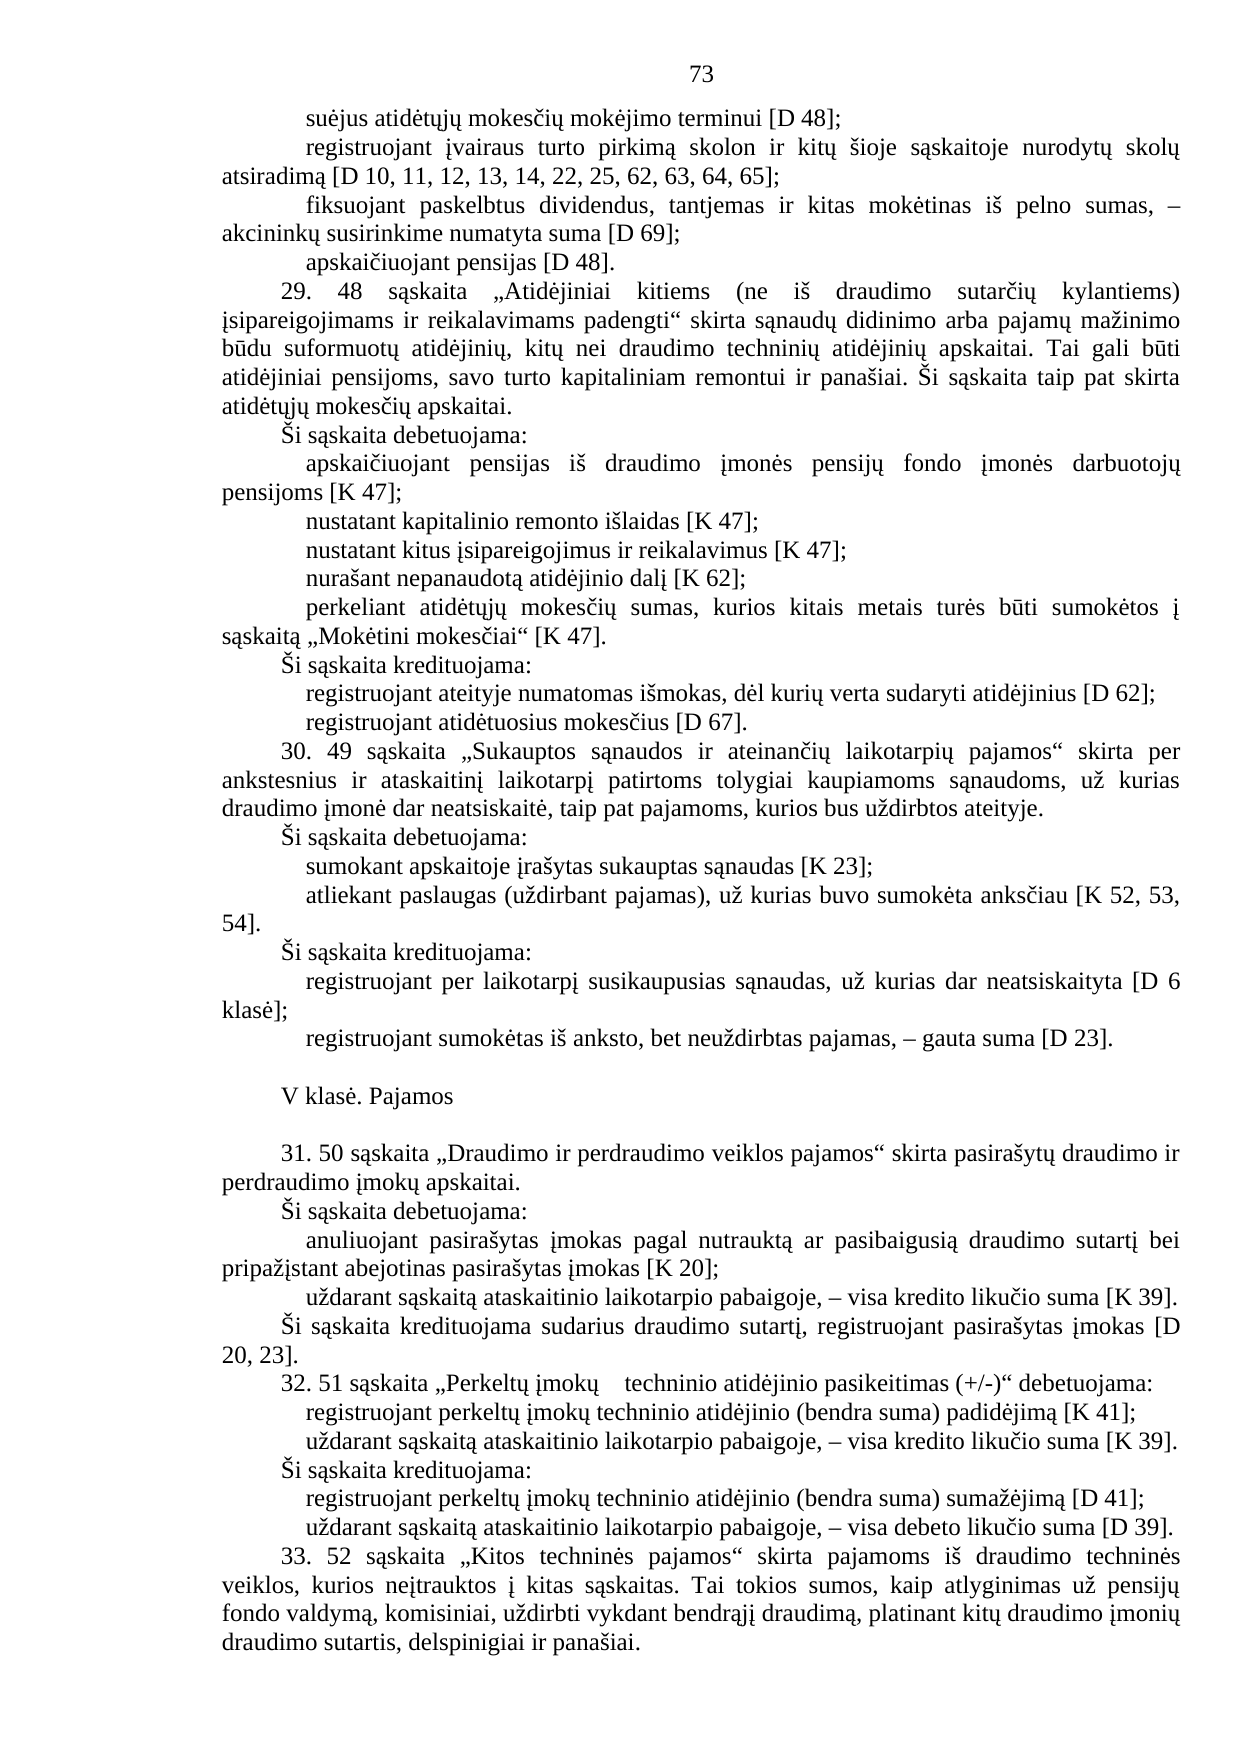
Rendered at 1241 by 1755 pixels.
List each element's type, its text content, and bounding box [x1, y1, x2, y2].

text uždarant sąskaitą ataskaitinio laikotarpio pabaigoje, – visa kredito likučio suma [K 39]. [222, 1426, 1181, 1455]
text uždarant sąskaitą ataskaitinio laikotarpio pabaigoje, – visa kredito likučio suma [K 39]. [222, 1282, 1181, 1311]
text nustatant kitus įsipareigojimus ir reikalavimus [K 47]; [222, 535, 1181, 563]
text 31. 50 sąskaita „Draudimo ir perdraudimo veiklos pajamos“ skirta pasirašytų draudimo ir perdraudimo įmokų apskaitai. [222, 1138, 1181, 1196]
text uždarant sąskaitą ataskaitinio laikotarpio pabaigoje, – visa debeto likučio suma [D 39]. [222, 1512, 1181, 1541]
text Ši sąskaita kredituojama sudarius draudimo sutartį, registruojant pasirašytas įmokas [D 20, 23]. [222, 1311, 1181, 1368]
text 33. 52 sąskaita „Kitos techninės pajamos“ skirta pajamoms iš draudimo techninės veiklos, kurios neįtrauktos į kitas sąskaitas. Tai tokios sumos, kaip atlyginimas už pensijų fondo valdymą, komisiniai, uždirbti vykdant bendrąjį draudimą, platinant kitų draudimo įmonių draudimo sutartis, delspinigiai ir panašiai. [222, 1541, 1181, 1656]
text anuliuojant pasirašytas įmokas pagal nutrauktą ar pasibaigusią draudimo sutartį bei pripažįstant abejotinas pasirašytas įmokas [K 20]; [222, 1225, 1181, 1282]
text Ši sąskaita debetuojama: [222, 822, 1181, 851]
text registruojant per laikotarpį susikaupusias sąnaudas, už kurias dar neatsiskaityta [D 6 klasė]; [222, 966, 1181, 1023]
text V klasė. Pajamos [222, 1081, 1181, 1110]
text nustatant kapitalinio remonto išlaidas [K 47]; [222, 506, 1181, 535]
text sumokant apskaitoje įrašytas sukauptas sąnaudas [K 23]; [222, 851, 1181, 880]
text 30. 49 sąskaita „Sukauptos sąnaudos ir ateinančių laikotarpių pajamos“ skirta per ankstesnius ir ataskaitinį laikotarpį patirtoms tolygiai kaupiamoms sąnaudoms, už kurias draudimo įmonė dar neatsiskaitė, taip pat pajamoms, kurios bus uždirbtos ateityje. [222, 736, 1181, 822]
text registruojant atidėtuosius mokesčius [D 67]. [222, 707, 1181, 736]
text apskaičiuojant pensijas iš draudimo įmonės pensijų fondo įmonės darbuotojų pensijoms [K 47]; [222, 448, 1181, 506]
text Ši sąskaita kredituojama: [222, 1455, 1181, 1483]
text registruojant perkeltų įmokų techninio atidėjinio (bendra suma) padidėjimą [K 41]; [222, 1397, 1181, 1426]
text registruojant ateityje numatomas išmokas, dėl kurių verta sudaryti atidėjinius [D 62]; [222, 678, 1181, 707]
text atliekant paslaugas (uždirbant pajamas), už kurias buvo sumokėta anksčiau [K 52, 53, 54]. [222, 880, 1181, 937]
text Ši sąskaita kredituojama: [222, 650, 1181, 678]
text registruojant sumokėtas iš anksto, bet neuždirbtas pajamas, – gauta suma [D 23]. [222, 1023, 1181, 1052]
text fiksuojant paskelbtus dividendus, tantjemas ir kitas mokėtinas iš pelno sumas, – akcininkų susirinkime numatyta suma [D 69]; [222, 190, 1181, 247]
text apskaičiuojant pensijas [D 48]. [222, 247, 1181, 276]
text Ši sąskaita debetuojama: [222, 420, 1181, 448]
text 32. 51 sąskaita „Perkeltų įmokų techninio atidėjinio pasikeitimas (+/-)“ debetuojama: [222, 1368, 1181, 1397]
text 29. 48 sąskaita „Atidėjiniai kitiems (ne iš draudimo sutarčių kylantiems) įsipareigojimams ir reikalavimams padengti“ skirta sąnaudų didinimo arba pajamų mažinimo būdu suformuotų atidėjinių, kitų nei draudimo techninių atidėjinių apskaitai. Tai gali būti atidėjiniai pensijoms, savo turto kapitaliniam remontui ir panašiai. Ši sąskaita taip pat skirta atidėtųjų mokesčių apskaitai. [222, 276, 1181, 420]
text registruojant perkeltų įmokų techninio atidėjinio (bendra suma) sumažėjimą [D 41]; [222, 1483, 1181, 1512]
text registruojant įvairaus turto pirkimą skolon ir kitų šioje sąskaitoje nurodytų skolų atsiradimą [D 10, 11, 12, 13, 14, 22, 25, 62, 63, 64, 65]; [222, 132, 1181, 190]
text nurašant nepanaudotą atidėjinio dalį [K 62]; [222, 563, 1181, 592]
text Ši sąskaita debetuojama: [222, 1196, 1181, 1225]
text perkeliant atidėtųjų mokesčių sumas, kurios kitais metais turės būti sumokėtos į sąskaitą „Mokėtini mokesčiai“ [K 47]. [222, 592, 1181, 650]
text Ši sąskaita kredituojama: [222, 937, 1181, 966]
text suėjus atidėtųjų mokesčių mokėjimo terminui [D 48]; [222, 103, 1181, 132]
